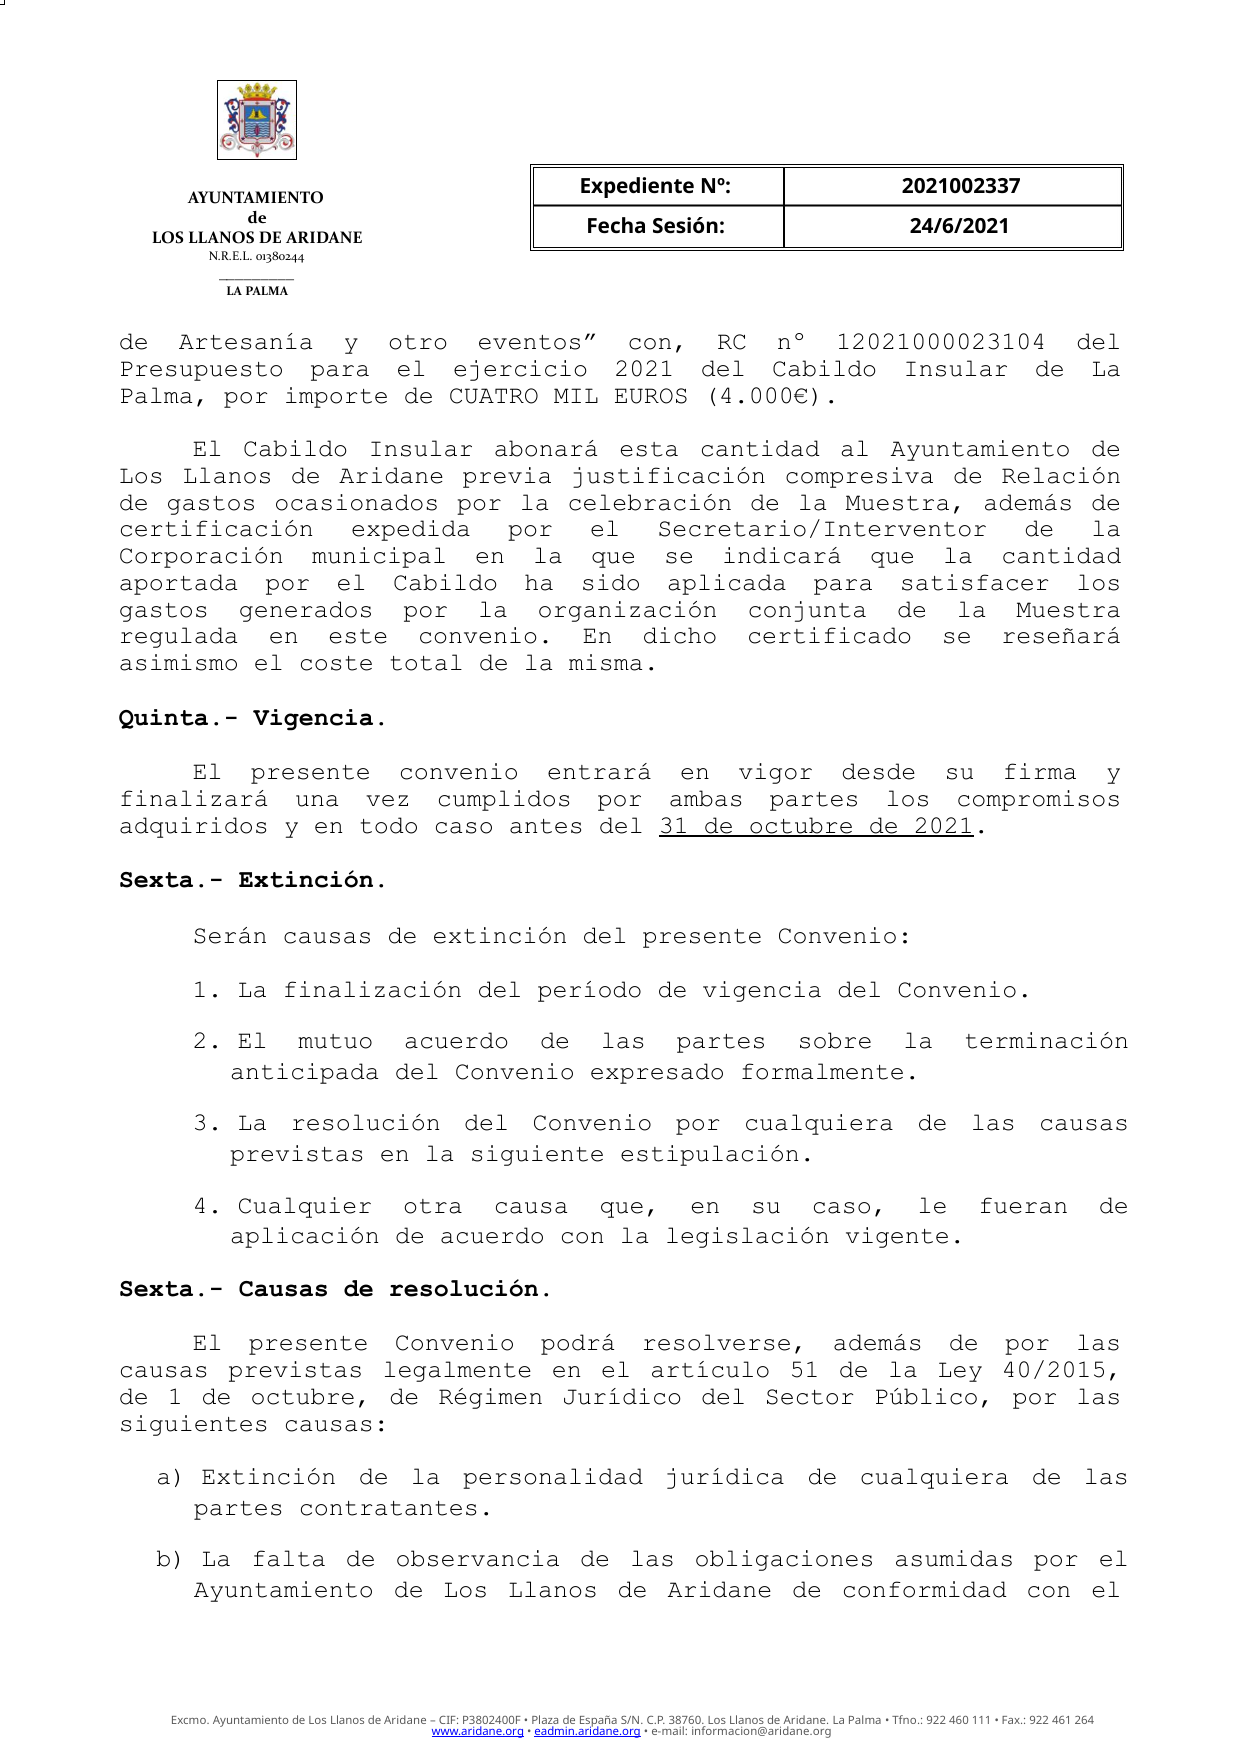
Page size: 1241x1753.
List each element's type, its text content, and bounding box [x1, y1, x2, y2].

text El presente Convenio podrá resolverse, además de por las [192, 1328, 1146, 1357]
text Palma, por importe de CUATRO MIL EUROS (4.000€). [119, 382, 1146, 408]
text certificación expedida por el Secretario/Interventor de la [119, 516, 1146, 542]
text a) Extinción de la personalidad jurídica de cualquiera de las [156, 1462, 1146, 1490]
text finalizará una vez cumplidos por ambas partes los compromisos [119, 785, 1146, 812]
text de gastos ocasionados por la celebración de la Muestra, además de [119, 489, 1146, 516]
text 4. Cualquier otra causa que, en su caso, le fueran de [192, 1190, 1146, 1219]
text Los Llanos de Aridane previa justificación compresiva de Relación [119, 462, 1146, 489]
text Ayuntamiento de Los Llanos de Aridane de conformidad con el [194, 1575, 1146, 1603]
text siguientes causas: [119, 1410, 1146, 1437]
text N.R.E.L. 01380244 [208, 250, 327, 262]
text 24/6/2021 [909, 214, 1059, 239]
text Fecha Sesión: [586, 214, 761, 239]
text Quinta.- Vigencia. [119, 702, 414, 731]
picture [531, 165, 1123, 250]
text causas previstas legalmente en el artículo 51 de la Ley 40/2015, [119, 1357, 1146, 1383]
text www.aridane.org • eadmin.aridane.org • e-mail: informacion@aridane.org [431, 1724, 834, 1738]
text Serán causas de extinción del presente Convenio: [192, 921, 937, 949]
text regulada en este convenio. En dicho certificado se reseñará [119, 622, 1146, 649]
text adquiridos y en todo caso antes del 31 de octubre de 2021. [119, 812, 1146, 838]
text _ [317, 266, 327, 282]
text ________ [226, 266, 317, 282]
text El Cabildo Insular abonará esta cantidad al Ayuntamiento de [192, 433, 1146, 462]
text _ [219, 266, 226, 279]
text de 1 de octubre, de Régimen Jurídico del Sector Público, por las [119, 1383, 1146, 1410]
text LOS LLANOS DE ARIDANE [152, 230, 387, 247]
text AYUNTAMIENTO [188, 190, 387, 207]
text Corporación municipal en la que se indicará que la cantidad [119, 542, 1146, 569]
picture [218, 81, 296, 159]
text 2. El mutuo acuerdo de las partes sobre la terminación [192, 1026, 1146, 1054]
text 3. La resolución del Convenio por cualquiera de las causas [192, 1108, 1146, 1137]
text 2021002337 [902, 173, 1059, 198]
text Presupuesto para el ejercicio 2021 del Cabildo Insular de La [119, 355, 1146, 382]
text 1. La finalización del período de vigencia del Convenio. [192, 974, 1050, 1003]
text Sexta.- Causas de resolución. [119, 1274, 579, 1302]
text anticipada del Convenio expresado formalmente. [230, 1057, 1146, 1085]
text aportada por el Cabildo ha sido aplicada para satisfacer los [119, 569, 1146, 596]
text de Artesanía y otro eventos” con, RC nº 12021000023104 del [119, 327, 1146, 355]
text partes contratantes. [194, 1493, 1146, 1521]
text b) La falta de observancia de las obligaciones asumidas por el [156, 1544, 1146, 1572]
text previstas en la siguiente estipulación. [230, 1139, 1146, 1167]
text de [247, 210, 387, 227]
text El presente convenio entrará en vigor desde su firma y [192, 757, 1146, 785]
text LA PALMA [226, 286, 317, 298]
text aplicación de acuerdo con la legislación vigente. [230, 1221, 1146, 1250]
text asimismo el coste total de la misma. [119, 649, 1146, 676]
text Expediente Nº: [579, 173, 761, 198]
text Excmo. Ayuntamiento de Los Llanos de Aridane – CIF: P3802400F • Plaza de España S/N. C.P. 38760. Los Llanos de Aridane. La Palma • Tfno.: 922 460 111 • Fax.: 922 461 264 [171, 1713, 1095, 1727]
text Sexta.- Extinción. [119, 865, 414, 893]
text gastos generados por la organización conjunta de la Muestra [119, 596, 1146, 622]
